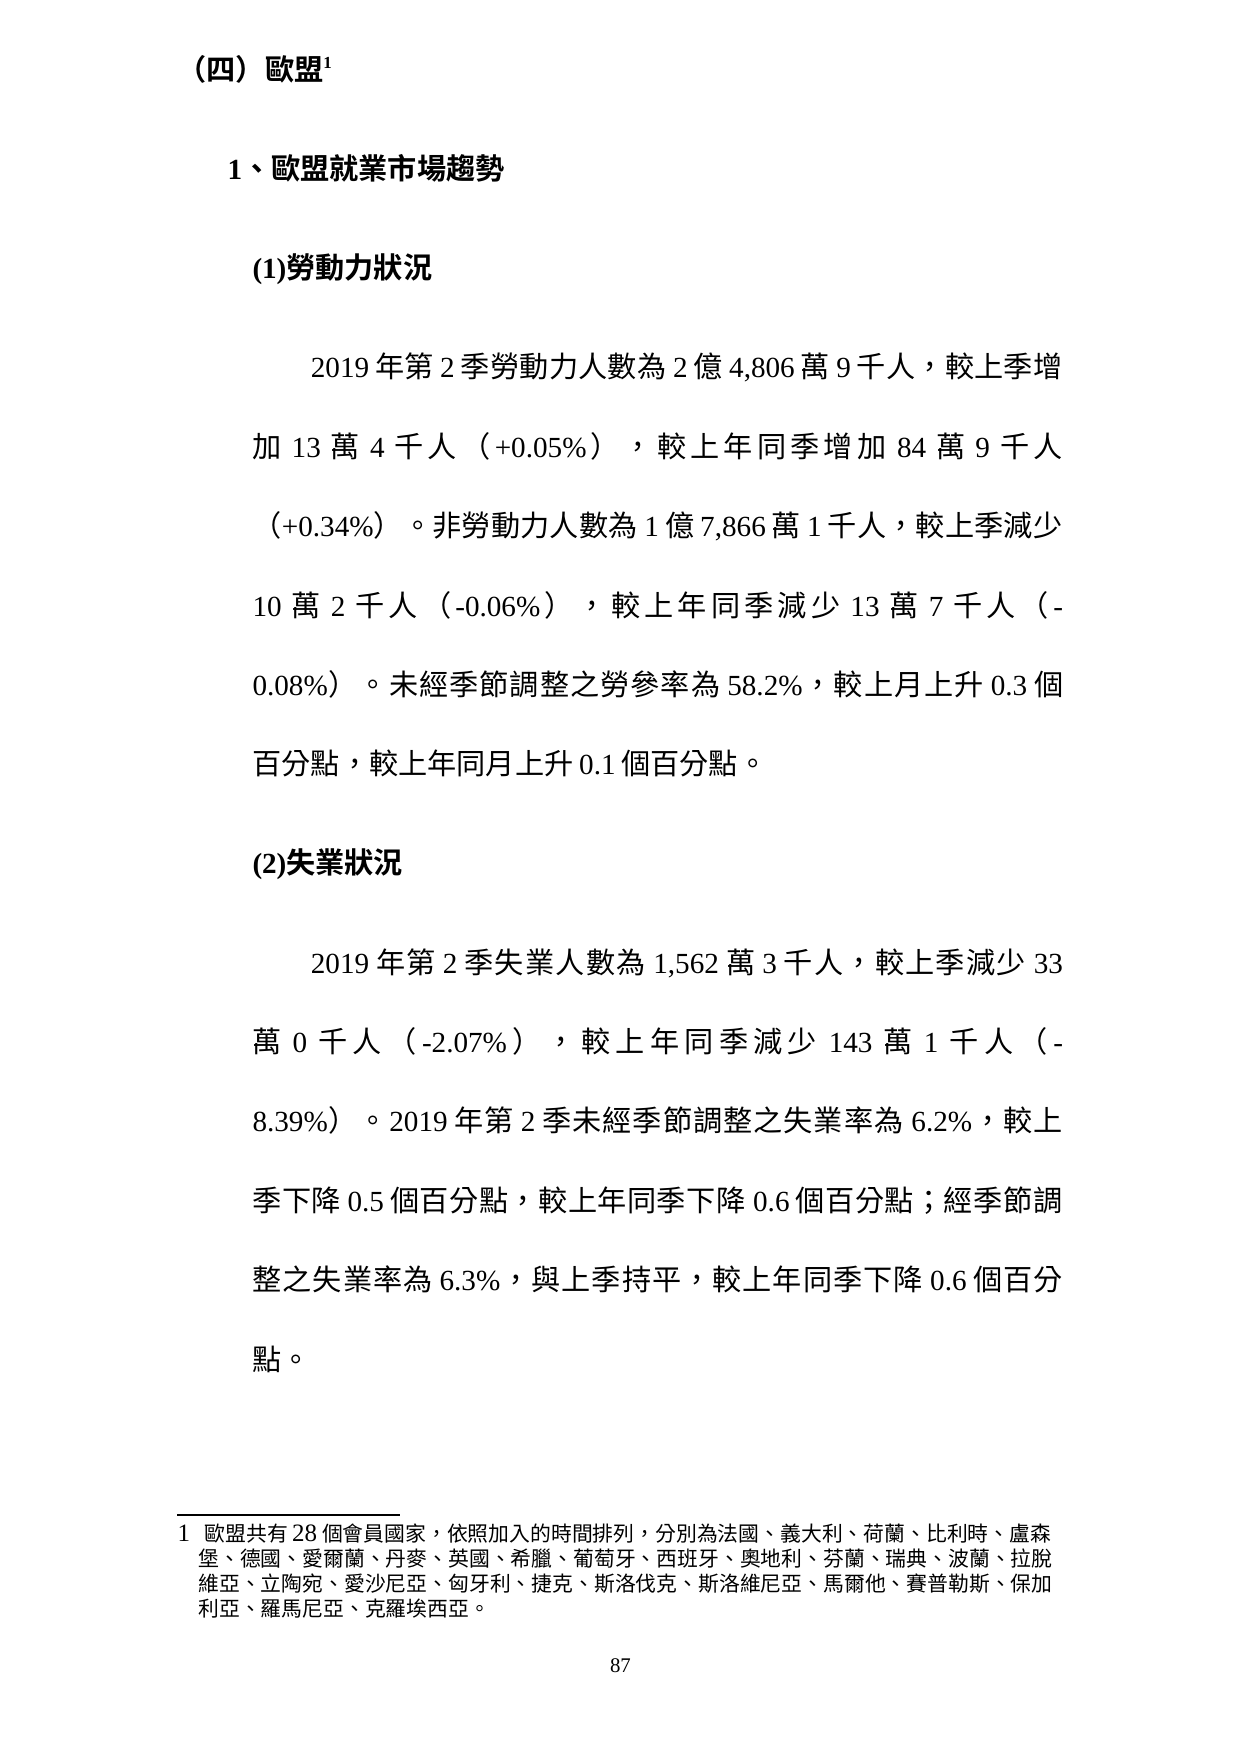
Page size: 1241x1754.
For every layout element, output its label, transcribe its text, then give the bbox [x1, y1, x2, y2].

text 2019年第2季勞動力人數為2億4,806萬9千人，較上季增加13萬4千人（+0.05%），較上年同季增加84萬9千人（+0.34%）。非勞動力人數為1億7,866萬1千人，較上季減少10萬2千人（-0.06%），較上年同季減少13萬7千人（-0.08%）。未經季節調整之勞參率為58.2%，較上月上升0.3個百分點，較上年同月上升0.1個百分點。 [252, 326, 1063, 802]
subtitle 1、歐盟就業市場趨勢 [227, 127, 1063, 207]
text 2019年第2季失業人數為1,562萬3千人，較上季減少33萬0千人（-2.07%），較上年同季減少143萬1千人（-8.39%）。2019年第2季未經季節調整之失業率為6.2%，較上季下降0.5個百分點，較上年同季下降0.6個百分點；經季節調整之失業率為6.3%，與上季持平，較上年同季下降0.6個百分點。 [252, 921, 1063, 1397]
text 歐盟共有28個會員國家，依照加入的時間排列，分別為法國、義大利、荷蘭、比利時、盧森堡、德國、愛爾蘭、丹麥、英國、希臘、葡萄牙、西班牙、奧地利、芬蘭、瑞典、波蘭、拉脫維亞、立陶宛、愛沙尼亞、匈牙利、捷克、斯洛伐克、斯洛維尼亞、馬爾他、賽普勒斯、保加利亞、羅馬尼亞、克羅埃西亞。 [177, 1521, 1063, 1621]
text (1)勞動力狀況 [252, 226, 1063, 306]
subtitle （四）歐盟 [177, 28, 1063, 107]
text (2)失業狀況 [252, 822, 1063, 901]
